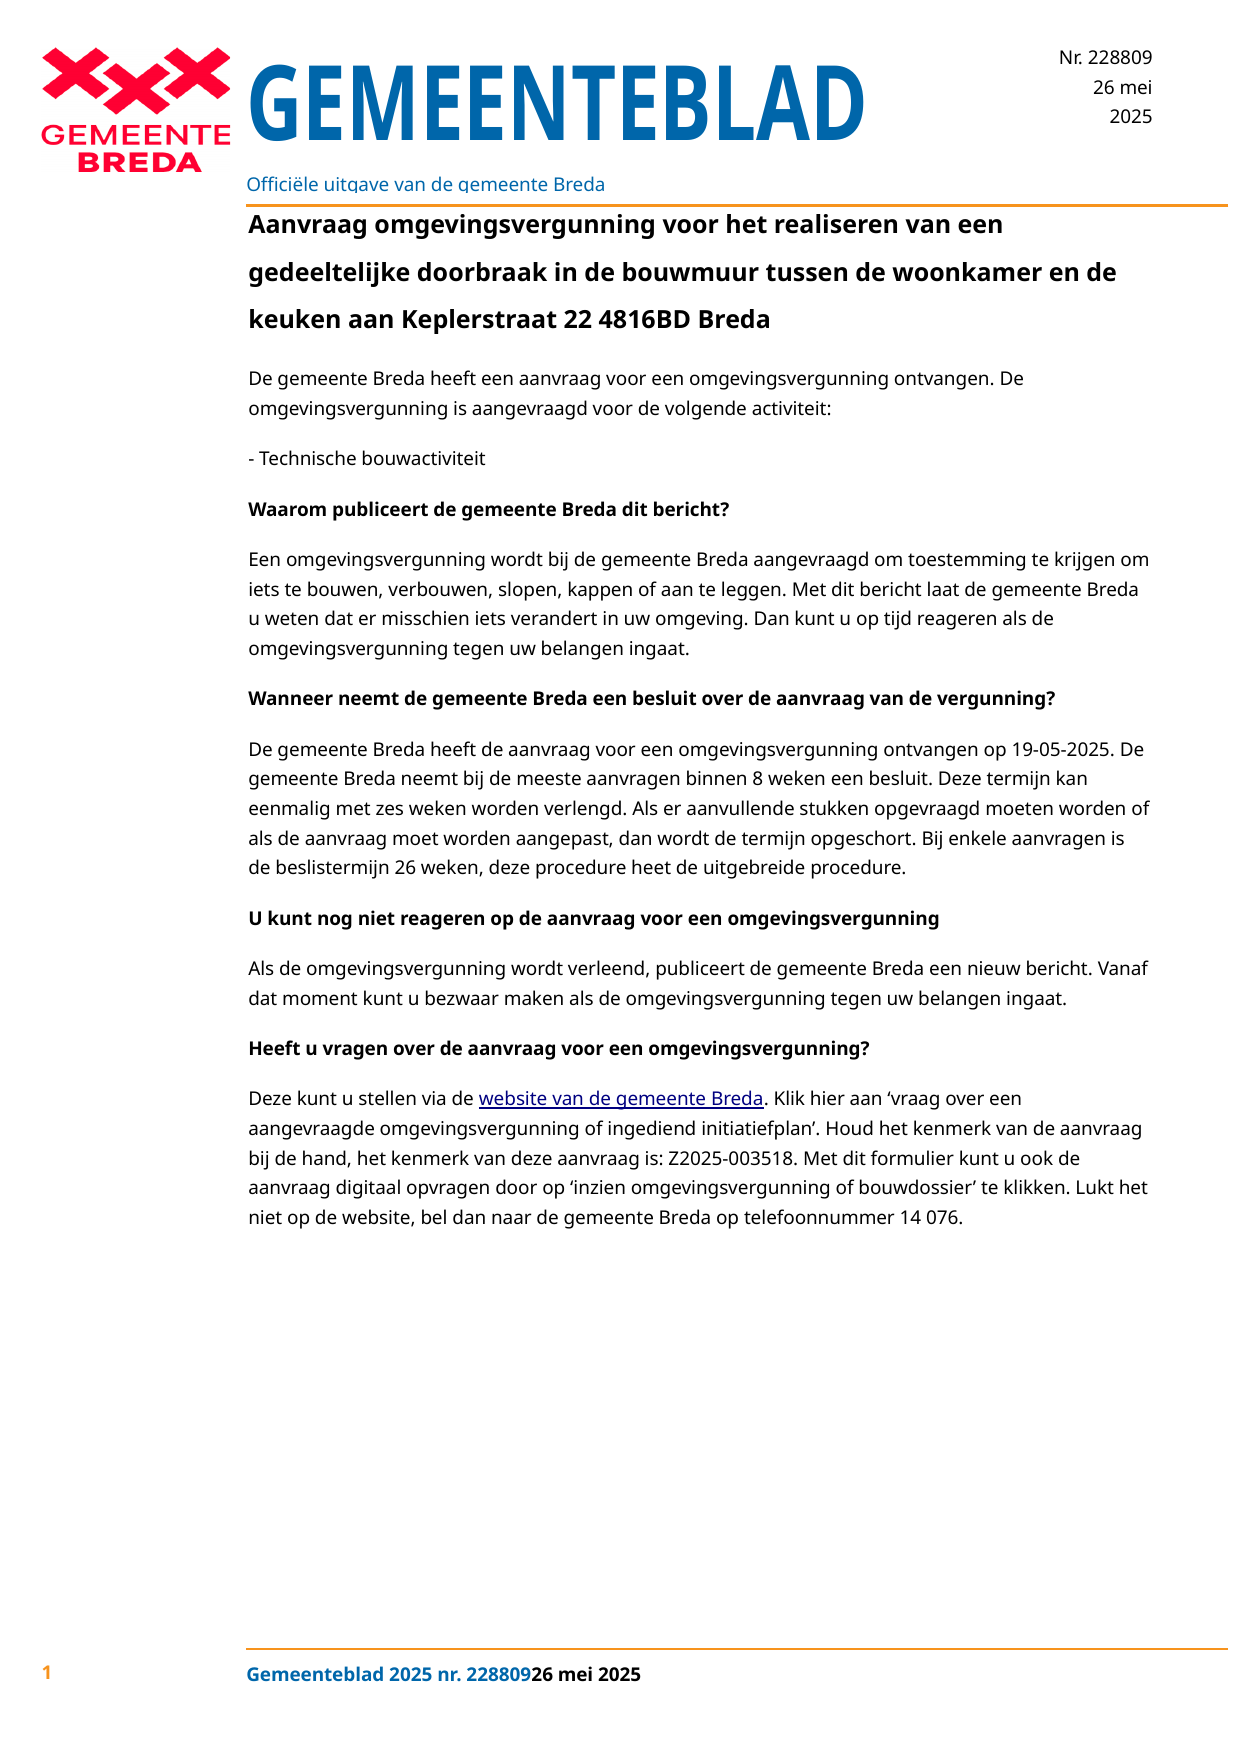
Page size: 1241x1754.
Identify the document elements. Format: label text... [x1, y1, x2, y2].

text Deze kunt u stellen via de website van de gemeente Breda. Klik hier aan ‘vraag over een aangevraagde omgevingsvergunning of ingediend initiatiefplan’. Houd het kenmerk van de aanvraag bij de hand, het kenmerk van deze aanvraag is: Z2025-003518. Met dit formulier kunt u ook de aanvraag digitaal opvragen door op ‘inzien omgevingsvergunning of bouwdossier’ te klikken. Lukt het niet op de website, bel dan naar de gemeente Breda op telefoonnummer 14 076. [248, 1086, 1152, 1229]
text Als de omgevingsvergunning wordt verleend, publiceert de gemeente Breda een nieuw bericht. Vanaf dat moment kunt u bezwaar maken als de omgevingsvergunning tegen uw belangen ingaat. [248, 955, 1152, 1010]
text Een omgevingsvergunning wordt bij de gemeente Breda aangevraagd om toestemming te krijgen om iets te bouwen, verbouwen, slopen, kappen of aan te leggen. Met dit bericht laat de gemeente Breda u weten dat er misschien iets verandert in uw omgeving. Dan kunt u op tijd reageren als de omgevingsvergunning tegen uw belangen ingaat. [248, 546, 1152, 661]
text - Technische bouwactiviteit [248, 446, 1152, 471]
text Heeft u vragen over de aanvraag voor een omgevingsvergunning? [248, 1035, 1152, 1061]
text Waarom publiceert de gemeente Breda dit bericht? [248, 496, 1152, 522]
picture [41, 47, 231, 172]
text U kunt nog niet reageren op de aanvraag voor een omgevingsvergunning [248, 905, 1152, 930]
text Wanneer neemt de gemeente Breda een besluit over de aanvraag van de vergunning? [248, 686, 1152, 711]
text De gemeente Breda heeft een aanvraag voor een omgevingsvergunning ontvangen. De omgevingsvergunning is aangevraagd voor de volgende activiteit: [248, 366, 1152, 421]
text Aanvraag omgevingsvergunning voor het realiseren van een gedeeltelijke doorbraak in de bouwmuur tussen de woonkamer en de keuken aan Keplerstraat 22 4816BD Breda [248, 207, 1152, 336]
text De gemeente Breda heeft de aanvraag voor een omgevingsvergunning ontvangen op 19-05-2025. De gemeente Breda neemt bij de meeste aanvragen binnen 8 weken een besluit. Deze termijn kan eenmalig met zes weken worden verlengd. Als er aanvullende stukken opgevraagd moeten worden of als de aanvraag moet worden aangepast, dan wordt de termijn opgeschort. Bij enkele aanvragen is de beslistermijn 26 weken, deze procedure heet de uitgebreide procedure. [248, 736, 1152, 880]
